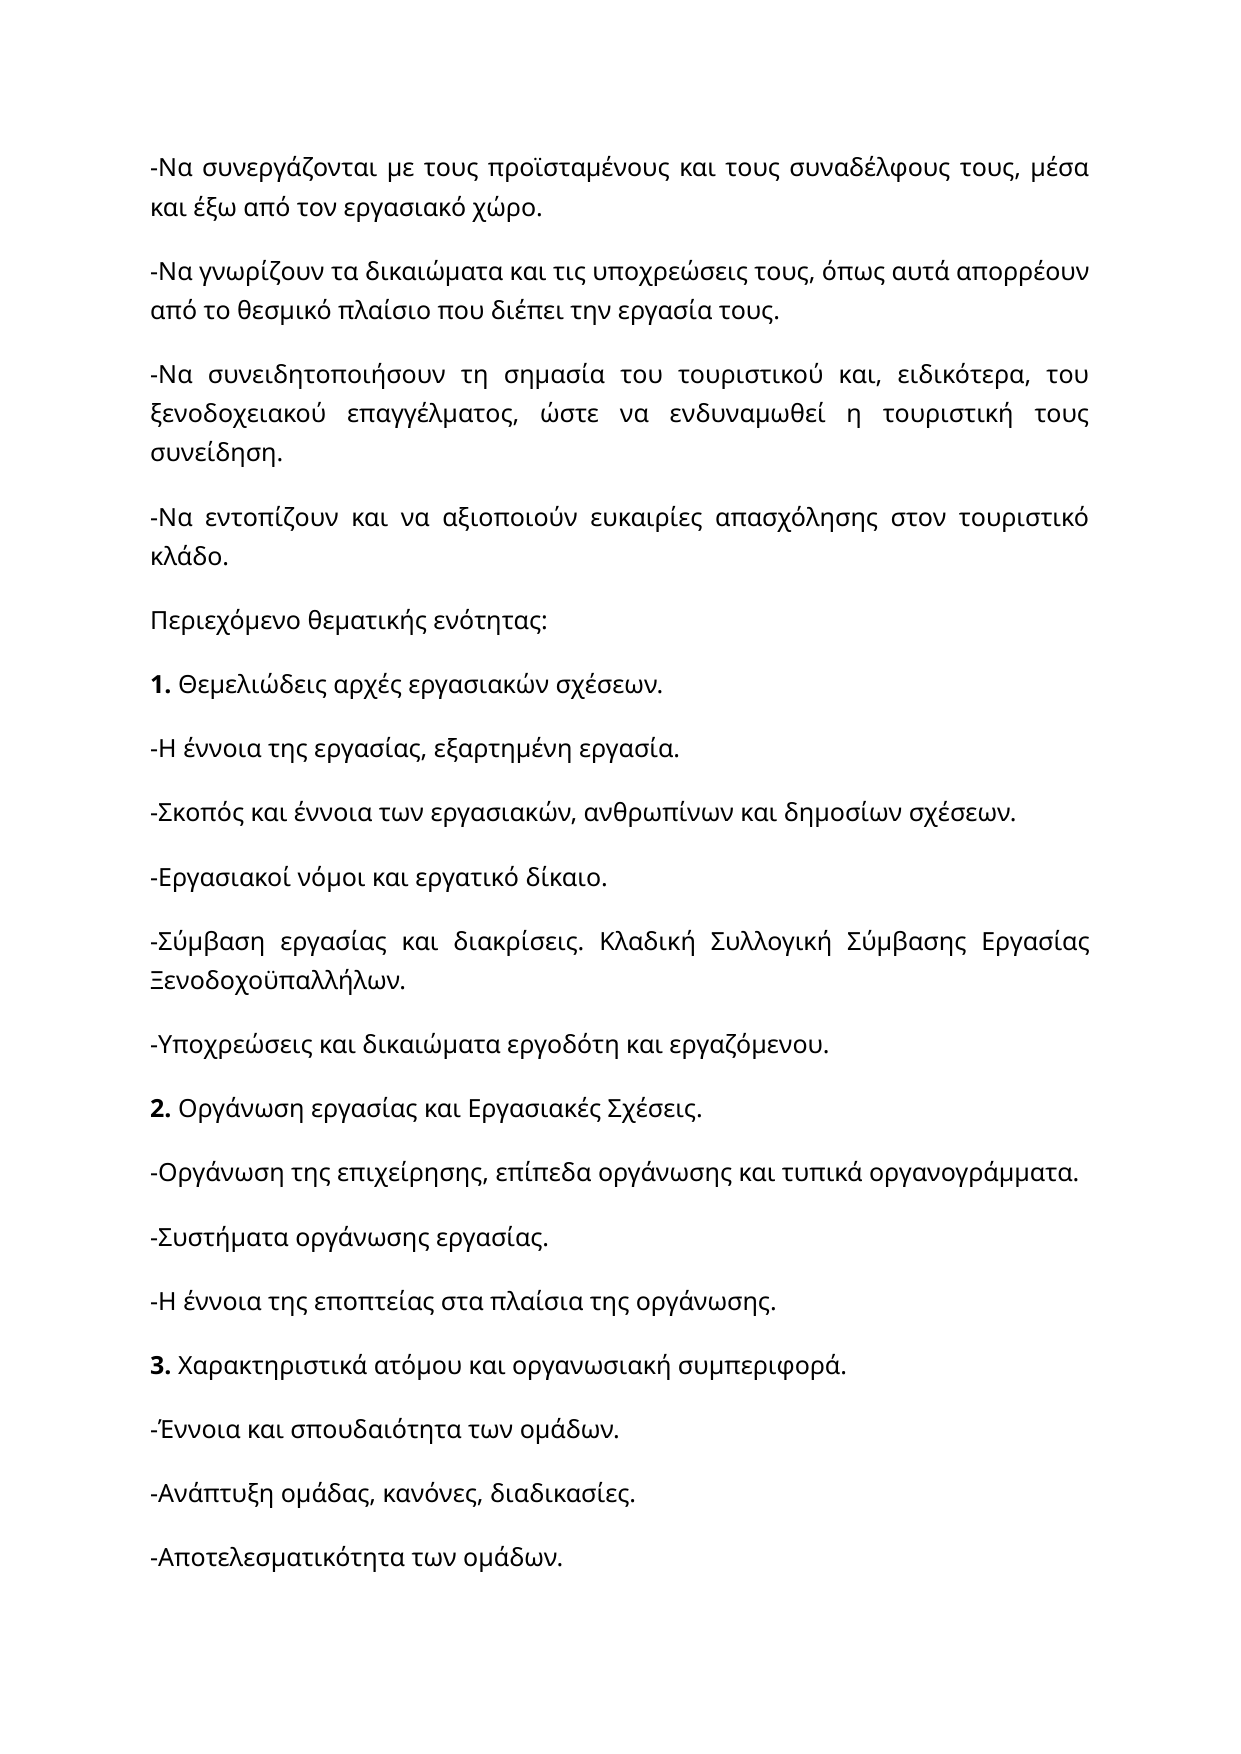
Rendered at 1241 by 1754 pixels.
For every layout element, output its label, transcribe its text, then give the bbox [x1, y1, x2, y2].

text -Ανάπτυξη ομάδας, κανόνες, διαδικασίες. [150, 1476, 1090, 1510]
text -Έννοια και σπουδαιότητα των ομάδων. [150, 1412, 1090, 1446]
text -Οργάνωση της επιχείρησης, επίπεδα οργάνωσης και τυπικά οργανογράμματα. [150, 1155, 1090, 1189]
text -Υποχρεώσεις και δικαιώματα εργοδότη και εργαζόμενου. [150, 1027, 1090, 1061]
text -Αποτελεσματικότητα των ομάδων. [150, 1540, 1090, 1574]
text -Σύμβαση εργασίας και διακρίσεις. Κλαδική Συλλογική Σύμβασης Εργασίας Ξενοδοχοϋπαλλήλων. [150, 923, 1090, 997]
text 1. Θεμελιώδεις αρχές εργασιακών σχέσεων. [150, 667, 1090, 701]
text Περιεχόμενο θεματικής ενότητας: [150, 602, 1090, 637]
text -Συστήματα οργάνωσης εργασίας. [150, 1219, 1090, 1253]
text -Σκοπός και έννοια των εργασιακών, ανθρωπίνων και δημοσίων σχέσεων. [150, 795, 1090, 829]
text -Να γνωρίζουν τα δικαιώματα και τις υποχρεώσεις τους, όπως αυτά απορρέουν από το θεσμικό πλαίσιο που διέπει την εργασία τους. [150, 253, 1090, 327]
text -Να συνειδητοποιήσουν τη σημασία του τουριστικού και, ειδικότερα, του ξενοδοχειακού επαγγέλματος, ώστε να ενδυναμωθεί η τουριστική τους συνείδηση. [150, 357, 1090, 469]
text 3. Χαρακτηριστικά ατόμου και οργανωσιακή συμπεριφορά. [150, 1347, 1090, 1382]
text -Εργασιακοί νόμοι και εργατικό δίκαιο. [150, 859, 1090, 893]
text -Να συνεργάζονται με τους προϊσταμένους και τους συναδέλφους τους, μέσα και έξω από τον εργασιακό χώρο. [150, 150, 1090, 223]
text -Η έννοια της εποπτείας στα πλαίσια της οργάνωσης. [150, 1283, 1090, 1317]
text -Να εντοπίζουν και να αξιοποιούν ευκαιρίες απασχόλησης στον τουριστικό κλάδο. [150, 499, 1090, 572]
text -Η έννοια της εργασίας, εξαρτημένη εργασία. [150, 731, 1090, 765]
text 2. Οργάνωση εργασίας και Εργασιακές Σχέσεις. [150, 1091, 1090, 1125]
